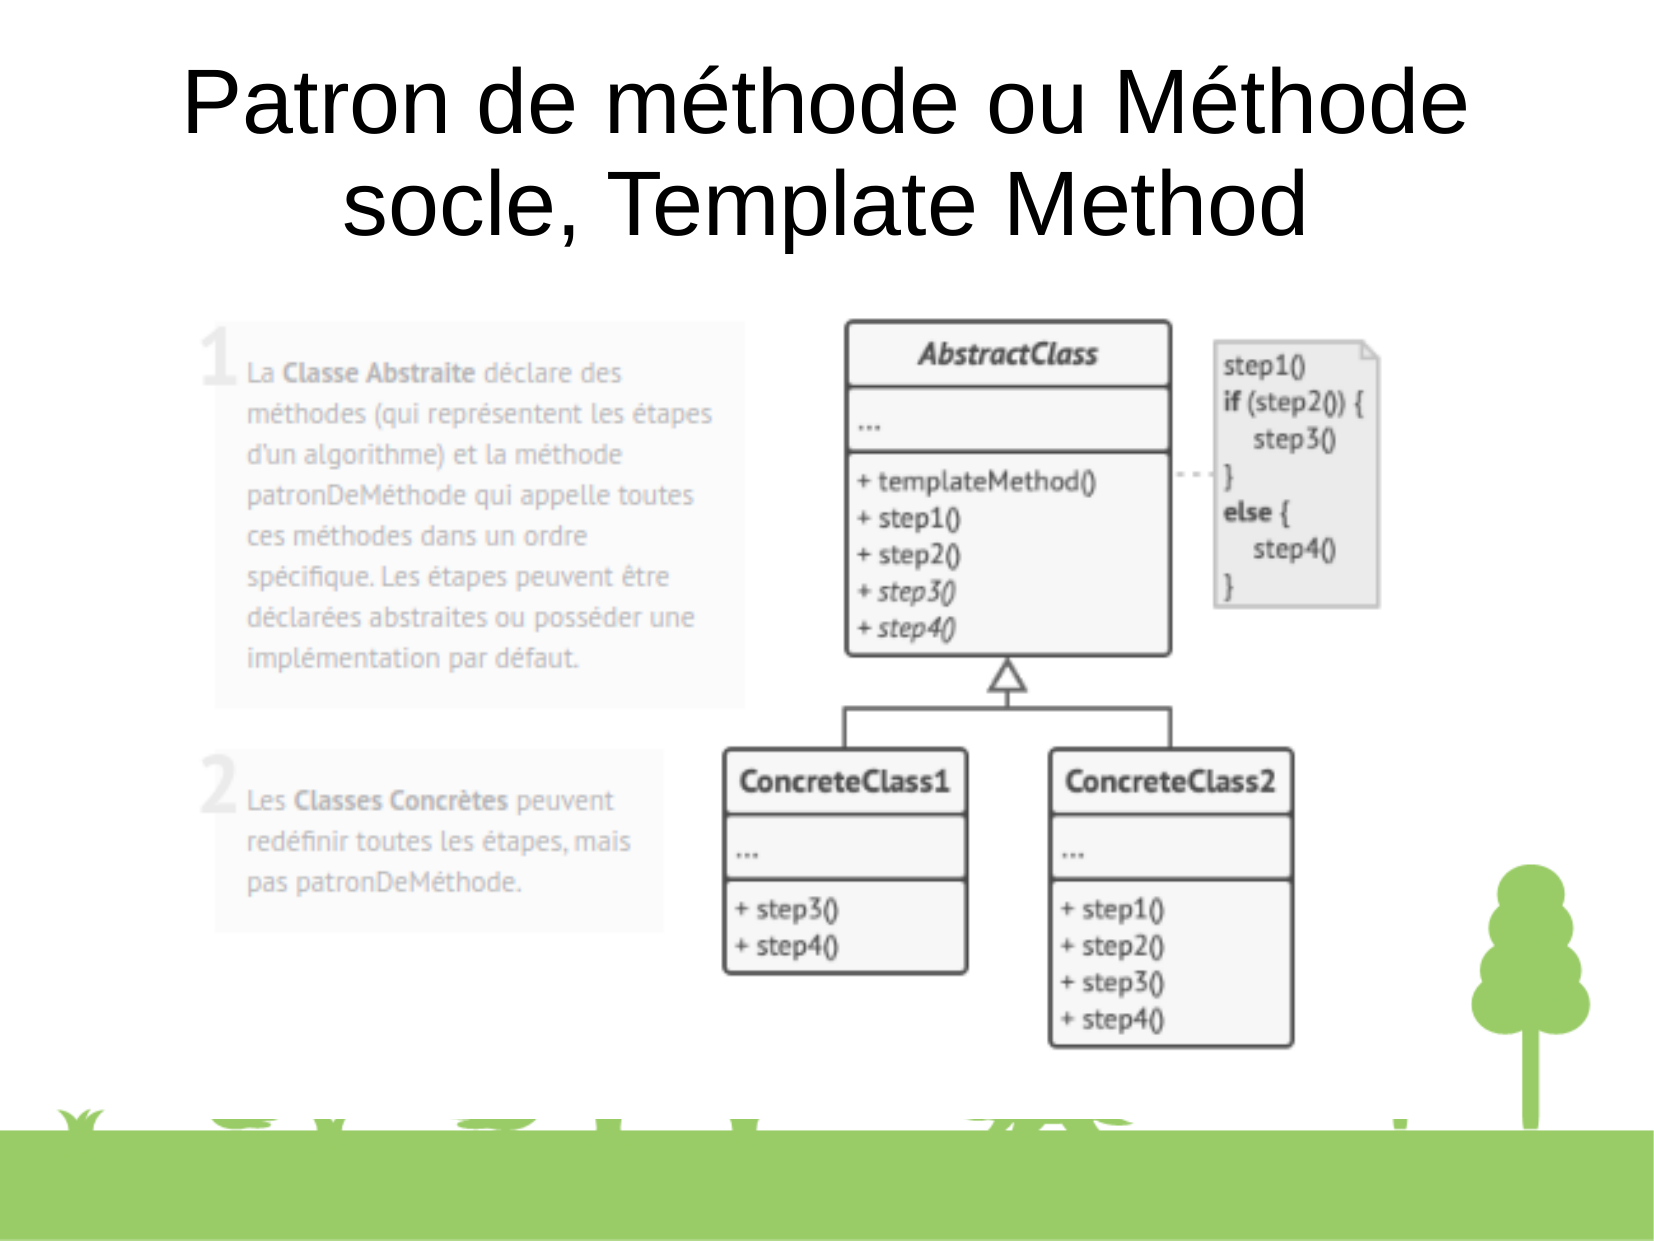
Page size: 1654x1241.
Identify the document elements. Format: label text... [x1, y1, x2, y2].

picture [0, 0, 1654, 1241]
title Patron de méthode ou Méthode socle, Template Method [82, 49, 1571, 257]
